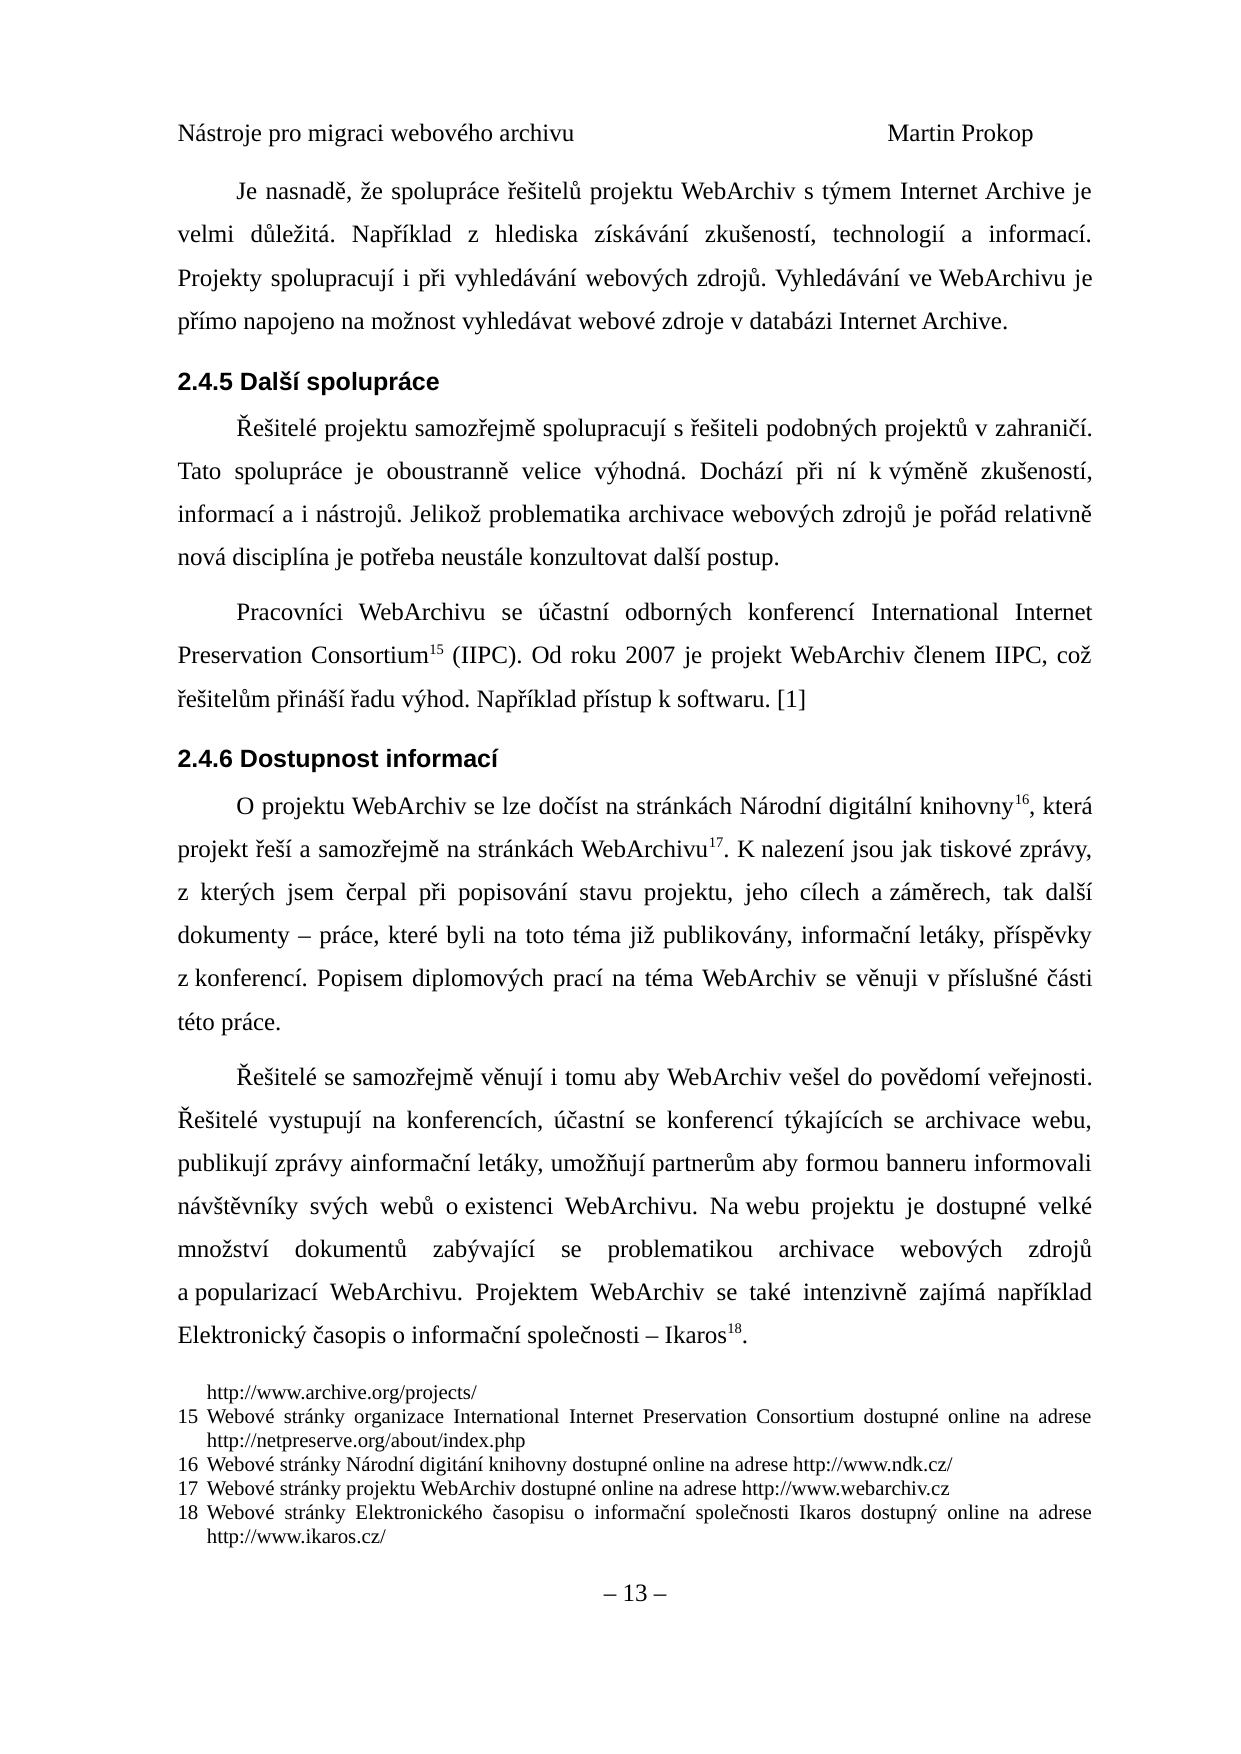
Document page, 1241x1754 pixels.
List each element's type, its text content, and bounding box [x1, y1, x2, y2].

text Pracovníci WebArchivu se účastní odborných konferencí International Internet Preservation Consortium (IIPC). Od roku 2007 je projekt WebArchiv členem IIPC, což řešitelům přináší řadu výhod. Například přístup k softwaru. [1] [177, 597, 1093, 712]
text http://www.archive.org/projects/ [177, 1380, 1093, 1404]
text Webové stránky projektu WebArchiv dostupné online na adrese http://www.webarchiv.cz [177, 1476, 1093, 1500]
text Řešitelé projektu samozřejmě spolupracují s řešiteli podobných projektů v zahraničí. Tato spolupráce je oboustranně velice výhodná. Dochází při ní k výměně zkušeností, informací a i nástrojů. Jelikož problematika archivace webových zdrojů je pořád relativně nová disciplína je potřeba neustále konzultovat další postup. [177, 413, 1093, 571]
text Webové stránky Elektronického časopisu o informační společnosti Ikaros dostupný online na adrese http://www.ikaros.cz/ [177, 1500, 1093, 1548]
text Webové stránky Národní digitání knihovny dostupné online na adrese http://www.ndk.cz/ [177, 1452, 1093, 1476]
text Je nasnadě, že spolupráce řešitelů projektu WebArchiv s týmem Internet Archive je velmi důležitá. Například z hlediska získávání zkušeností, technologií a informací. Projekty spolupracují i při vyhledávání webových zdrojů. Vyhledávání ve WebArchivu je přímo napojeno na možnost vyhledávat webové zdroje v databázi Internet Archive. [177, 176, 1093, 334]
subtitle 2.4.6 Dostupnost informací [177, 744, 1093, 773]
text O projektu WebArchiv se lze dočíst na stránkách Národní digitální knihovny, která projekt řeší a samozřejmě na stránkách WebArchivu. K nalezení jsou jak tiskové zprávy, z kterých jsem čerpal při popisování stavu projektu, jeho cílech a záměrech, tak další dokumenty – práce, které byli na toto téma již publikovány, informační letáky, příspěvky z konferencí. Popisem diplomových prací na téma WebArchiv se věnuji v příslušné části této práce. [177, 791, 1093, 1035]
subtitle 2.4.5 Další spolupráce [177, 367, 1093, 395]
text Řešitelé se samozřejmě věnují i tomu aby WebArchiv vešel do povědomí veřejnosti. Řešitelé vystupují na konferencích, účastní se konferencí týkajících se archivace webu, publikují zprávy ainformační letáky, umožňují partnerům aby formou banneru informovali návštěvníky svých webů o existenci WebArchivu. Na webu projektu je dostupné velké množství dokumentů zabývající se problematikou archivace webových zdrojů a popularizací WebArchivu. Projektem WebArchiv se také intenzivně zajímá například Elektronický časopis o informační společnosti – Ikaros. [177, 1062, 1093, 1349]
text Webové stránky organizace International Internet Preservation Consortium dostupné online na adrese http://netpreserve.org/about/index.php [177, 1404, 1093, 1452]
